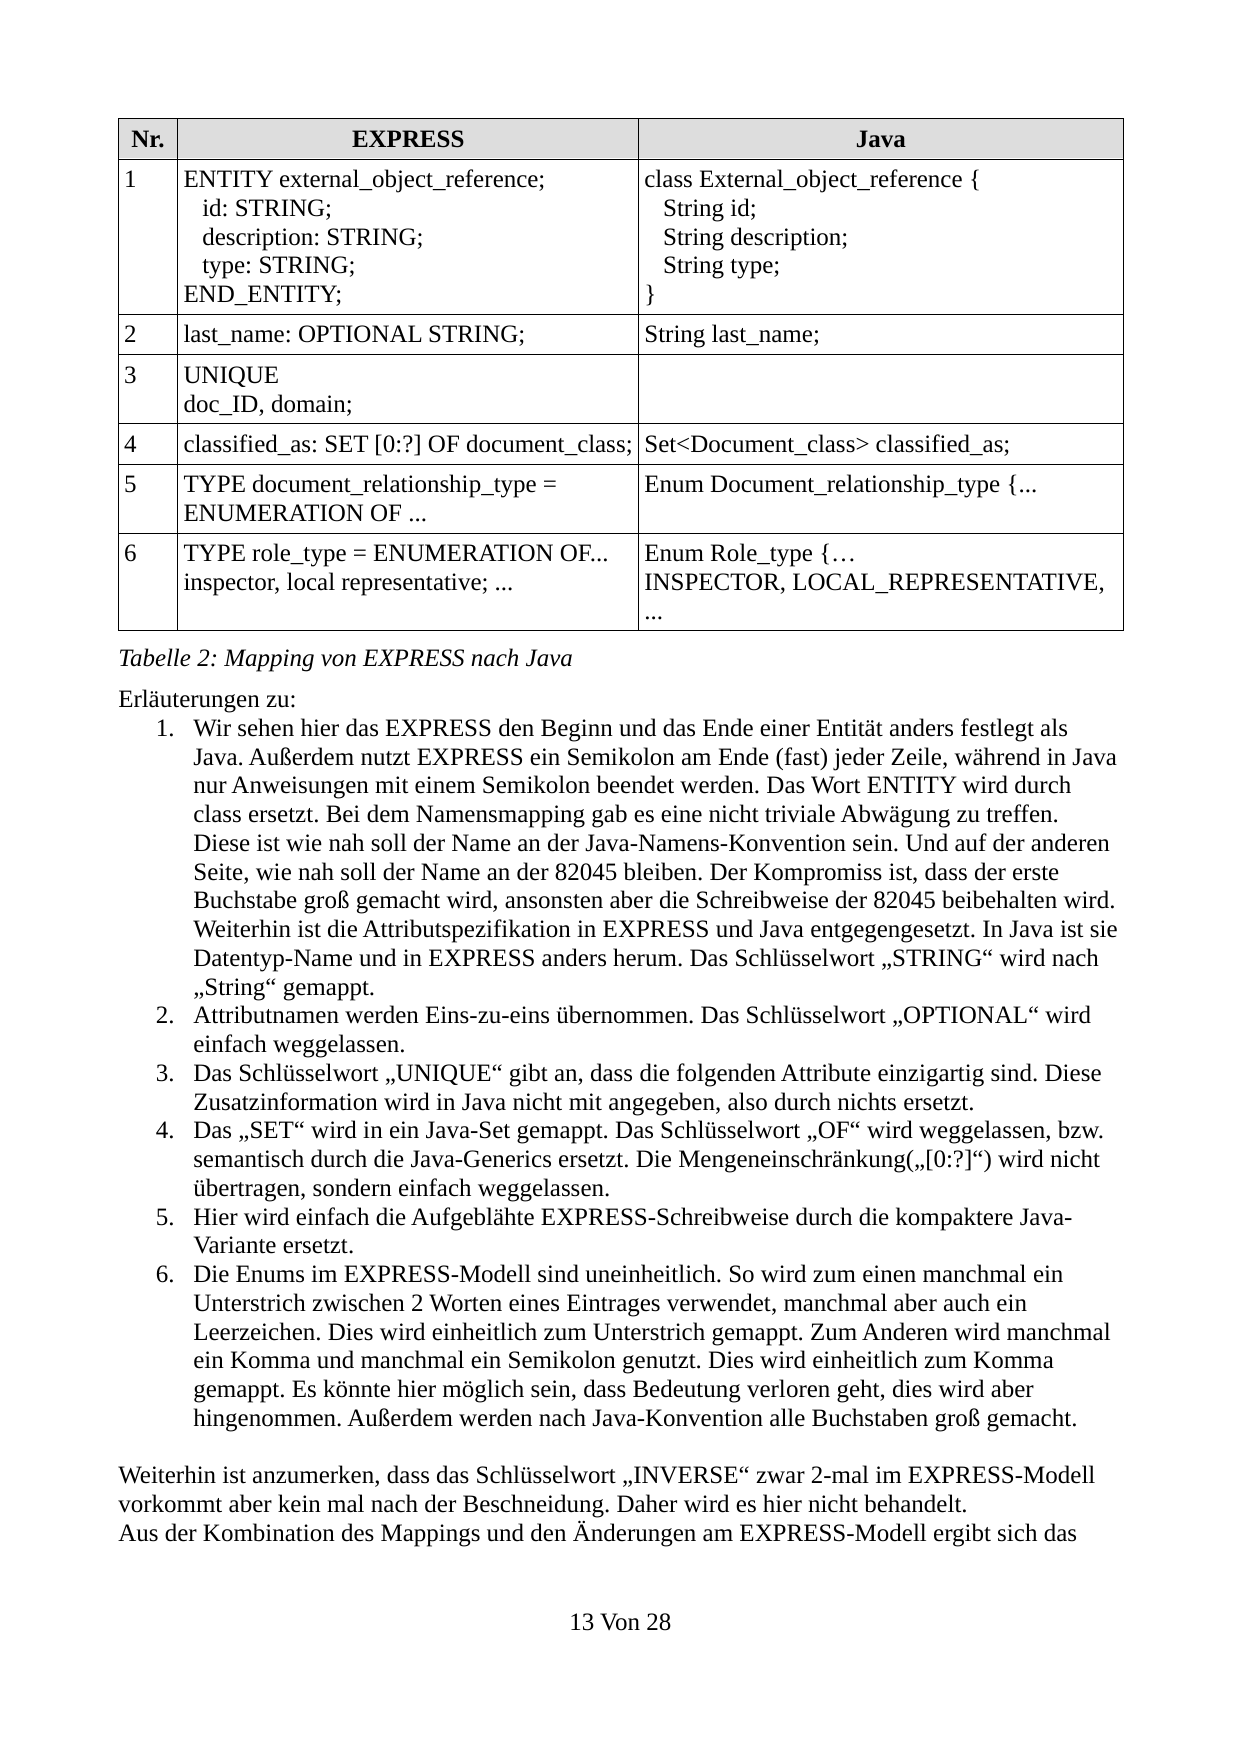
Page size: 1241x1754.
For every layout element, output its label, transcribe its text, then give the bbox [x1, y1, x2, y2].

table_cell 4 [119, 424, 177, 463]
table_cell UNIQUE doc_ID, domain; [178, 355, 638, 423]
text Weiterhin ist anzumerken, dass das Schlüsselwort „INVERSE“ zwar 2-mal im EXPRESS-Modell vorkommt aber kein mal nach der Beschneidung. Daher wird es hier nicht behandelt. [118, 1460, 1122, 1518]
table_cell last_name: OPTIONAL STRING; [178, 315, 638, 354]
table_header EXPRESS [178, 119, 638, 158]
list Wir sehen hier das EXPRESS den Beginn und das Ende einer Entität anders festlegt als Java. Außerdem nutzt EXPRESS ein Semikolon am Ende (fast) jeder Zeile, während in Java nur Anweisungen mit einem Semikolon beendet werden. Das Wort ENTITY wird durch class ersetzt. Bei dem Namensmapping gab es eine nicht triviale Abwägung zu treffen. Diese ist wie nah soll der Name an der Java-Namens-Konvention sein. Und auf der anderen Seite, wie nah soll der Name an der 82045 bleiben. Der Kompromiss ist, dass der erste Buchstabe groß gemacht wird, ansonsten aber die Schreibweise der 82045 beibehalten wird. Weiterhin ist die Attributspezifikation in EXPRESS und Java entgegengesetzt. In Java ist sie Datentyp-Name und in EXPRESS anders herum. Das Schlüsselwort „STRING“ wird nach „String“ gemappt. [156, 713, 1122, 1000]
text Tabelle 2: Mapping von EXPRESS nach Java [118, 643, 1122, 672]
table_cell 3 [119, 355, 177, 423]
table_header Nr. [119, 119, 177, 158]
table_cell class External_object_reference { String id; String description; String type; } [639, 160, 1123, 314]
table_cell 1 [119, 160, 177, 314]
list Attributnamen werden Eins-zu-eins übernommen. Das Schlüsselwort „OPTIONAL“ wird einfach weggelassen. [156, 1000, 1122, 1058]
table_cell TYPE role_type = ENUMERATION OF... inspector, local representative; ... [178, 534, 638, 630]
table_cell [639, 355, 1123, 423]
list Das Schlüsselwort „UNIQUE“ gibt an, dass die folgenden Attribute einzigartig sind. Diese Zusatzinformation wird in Java nicht mit angegeben, also durch nichts ersetzt. [156, 1058, 1122, 1115]
table_cell Enum Document_relationship_type {... [639, 465, 1123, 532]
table_cell ENTITY external_object_reference; id: STRING; description: STRING; type: STRING; END_ENTITY; [178, 160, 638, 314]
table_cell TYPE document_relationship_type = ENUMERATION OF ... [178, 465, 638, 532]
text Erläuterungen zu: [118, 684, 1122, 713]
list Das „SET“ wird in ein Java-Set gemappt. Das Schlüsselwort „OF“ wird weggelassen, bzw. semantisch durch die Java-Generics ersetzt. Die Mengeneinschränkung(„[0:?]“) wird nicht übertragen, sondern einfach weggelassen. [156, 1115, 1122, 1202]
table_cell 2 [119, 315, 177, 354]
table_cell classified_as: SET [0:?] OF document_class; [178, 424, 638, 463]
text Aus der Kombination des Mappings und den Änderungen am EXPRESS-Modell ergibt sich das [118, 1518, 1122, 1547]
table_cell 5 [119, 465, 177, 532]
list Die Enums im EXPRESS-Modell sind uneinheitlich. So wird zum einen manchmal ein Unterstrich zwischen 2 Worten eines Eintrages verwendet, manchmal aber auch ein Leerzeichen. Dies wird einheitlich zum Unterstrich gemappt. Zum Anderen wird manchmal ein Komma und manchmal ein Semikolon genutzt. Dies wird einheitlich zum Komma gemappt. Es könnte hier möglich sein, dass Bedeutung verloren geht, dies wird aber hingenommen. Außerdem werden nach Java-Konvention alle Buchstaben groß gemacht. [156, 1259, 1122, 1432]
table_header Java [639, 119, 1123, 158]
table_cell Enum Role_type {… INSPECTOR, LOCAL_REPRESENTATIVE, ... [639, 534, 1123, 630]
list Hier wird einfach die Aufgeblähte EXPRESS-Schreibweise durch die kompaktere Java-Variante ersetzt. [156, 1202, 1122, 1259]
table_cell String last_name; [639, 315, 1123, 354]
table_cell 6 [119, 534, 177, 630]
table_cell Set<Document_class> classified_as; [639, 424, 1123, 463]
